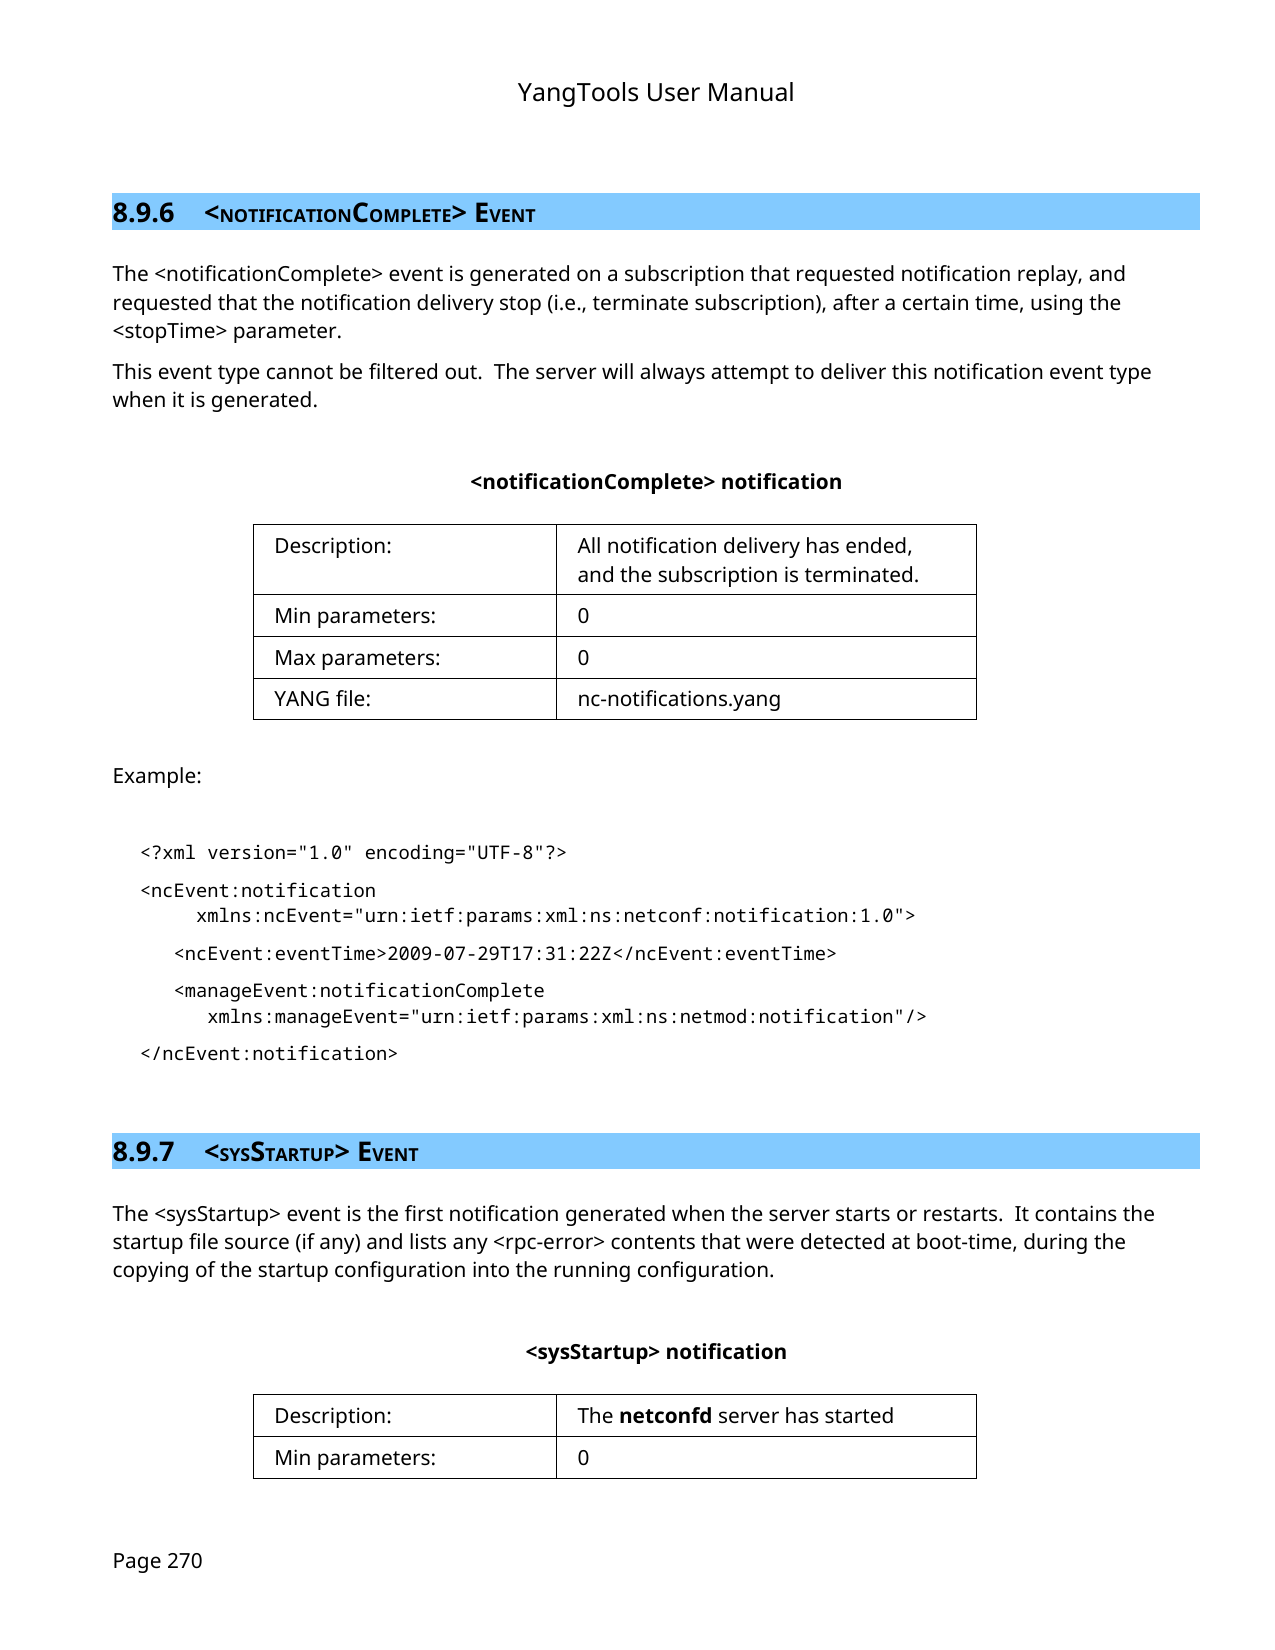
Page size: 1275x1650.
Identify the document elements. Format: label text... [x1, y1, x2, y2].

table_cell Max parameters: [254, 637, 556, 677]
table_cell 0 [557, 637, 976, 677]
table_header The netconfd server has started [557, 1395, 976, 1436]
text This event type cannot be filtered out. The server will always attempt to deliver this notification event type when it is generated. [112, 357, 1200, 414]
text Example: [112, 761, 1200, 789]
subtitle <sysStartup> Event [112, 1133, 1200, 1169]
table_header All notification delivery has ended, and the subscription is terminated. [557, 525, 976, 594]
subtitle <notificationComplete> notification [127, 467, 1185, 496]
text The <notificationComplete> event is generated on a subscription that requested notification replay, and requested that the notification delivery stop (i.e., terminate subscription), after a certain time, using the <stopTime> parameter. [112, 259, 1200, 344]
text <ncEvent:eventTime>2009-07-29T17:31:22Z</ncEvent:eventTime> [139, 940, 1200, 965]
subtitle <notificationComplete> Event [112, 193, 1200, 230]
table_cell Min parameters: [254, 1437, 556, 1477]
text <ncEvent:notification xmlns:ncEvent="urn:ietf:params:xml:ns:netconf:notification:1.0"> [139, 877, 1200, 928]
subtitle <sysStartup> notification [127, 1337, 1185, 1366]
text The <sysStartup> event is the first notification generated when the server starts or restarts. It contains the startup file source (if any) and lists any <rpc-error> contents that were detected at boot-time, during the copying of the startup configuration into the running configuration. [112, 1199, 1200, 1284]
text <manageEvent:notificationComplete xmlns:manageEvent="urn:ietf:params:xml:ns:netmod:notification"/> [139, 977, 1200, 1028]
text <?xml version="1.0" encoding="UTF-8"?> [139, 839, 1200, 865]
table_cell Min parameters: [254, 595, 556, 636]
table_cell nc-notifications.yang [557, 679, 976, 719]
table_header Description: [254, 1395, 556, 1436]
table_cell 0 [557, 1437, 976, 1477]
table_cell YANG file: [254, 679, 556, 719]
text </ncEvent:notification> [139, 1040, 1200, 1066]
table_header Description: [254, 525, 556, 594]
table_cell 0 [557, 595, 976, 636]
